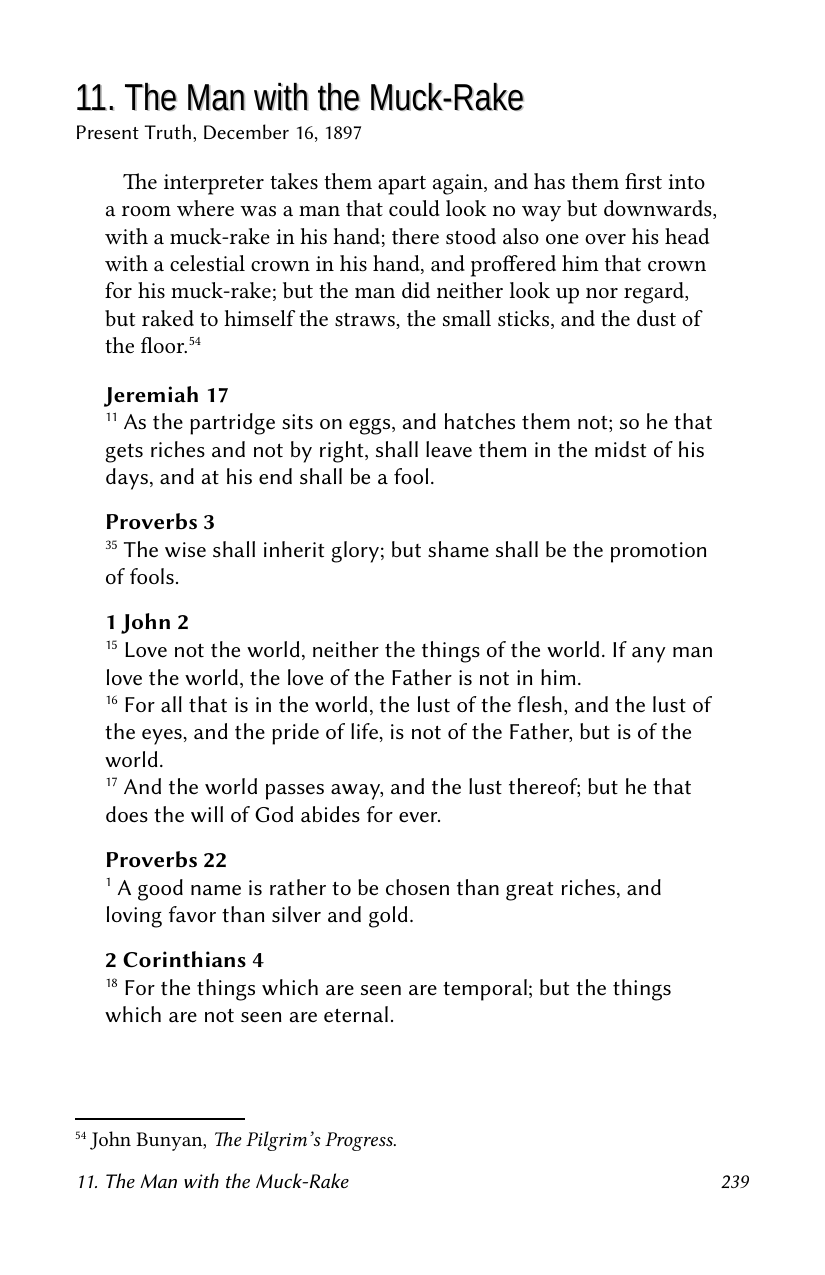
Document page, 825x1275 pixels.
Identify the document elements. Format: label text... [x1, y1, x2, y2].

text The interpreter takes them apart again, and has them first into a room where was a man that could look no way but downwards, with a muck-rake in his hand; there stood also one over his head with a celestial crown in his hand, and proffered him that crown for his muck-rake; but the man did neither look up nor regard, but raked to himself the straws, the small sticks, and the dust of the floor. [105, 169, 720, 359]
text 16 For all that is in the world, the lust of the flesh, and the lust of the eyes, and the pride of life, is not of the Father, but is of the world. [105, 692, 720, 773]
text 15 Love not the world, neither the things of the world. If any man love the world, the love of the Father is not in him. [105, 637, 720, 691]
text Proverbs 3 [105, 509, 750, 535]
text 11 As the partridge sits on eggs, and hatches them not; so he that gets riches and not by right, shall leave them in the midst of his days, and at his end shall be a fool. [105, 409, 720, 490]
text John Bunyan, The Pilgrim’s Progress. [75, 1128, 750, 1152]
text Jeremiah 17 [105, 381, 750, 408]
text Present Truth, December 16, 1897 [75, 121, 750, 145]
title The Man with the Muck-Rake [75, 75, 750, 118]
text Proverbs 22 [105, 847, 750, 873]
text 17 And the world passes away, and the lust thereof; but he that does the will of God abides for ever. [105, 774, 720, 828]
text 1 John 2 [105, 609, 750, 636]
text 35 The wise shall inherit glory; but shame shall be the promotion of fools. [105, 537, 720, 590]
text 1 A good name is rather to be chosen than great riches, and loving favor than silver and gold. [105, 874, 720, 928]
text 2 Corinthians 4 [105, 947, 750, 973]
text 18 For the things which are seen are temporal; but the things which are not seen are eternal. [105, 975, 720, 1028]
